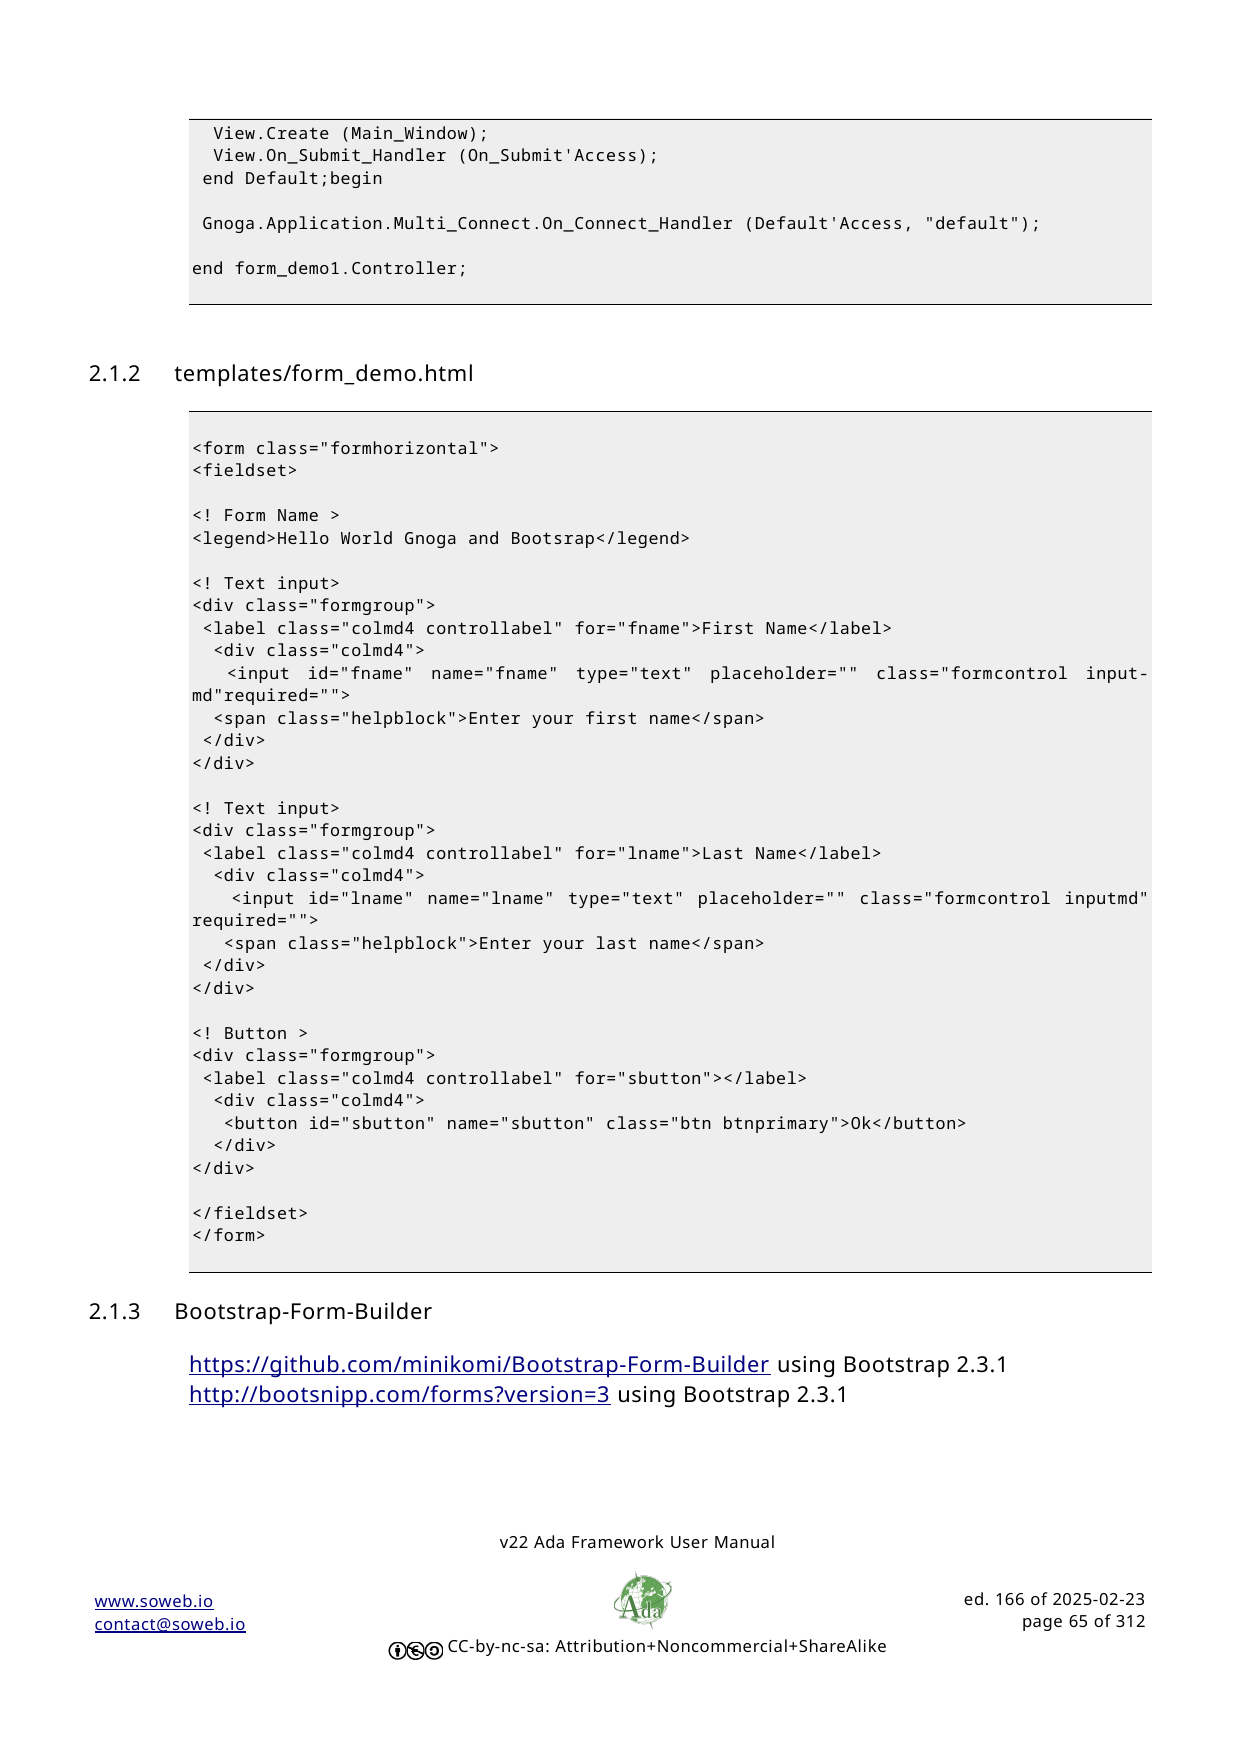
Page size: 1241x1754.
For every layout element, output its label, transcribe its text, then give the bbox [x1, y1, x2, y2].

list </div> [189, 973, 1152, 996]
list <input id="fname" name="fname" type="text" placeholder="" class="form­control input­md"required=""> [189, 658, 1152, 703]
list <div class="form­group"> [189, 1041, 1152, 1063]
list <div class="form­group"> [189, 591, 1152, 613]
list <!­­ Form Name ­­> [189, 501, 1152, 523]
list </div> [189, 951, 1152, 973]
list end Default;begin [189, 163, 1152, 208]
subtitle templates/form_demo.html [88, 358, 1152, 399]
list </div> [189, 1131, 1152, 1153]
picture [613, 1571, 672, 1630]
list <form class="form­horizontal"> [189, 412, 1152, 456]
list <div class="form­group"> [189, 816, 1152, 838]
list <label class="col­md­4 control­label" for="sbutton"></label> [189, 1063, 1152, 1086]
list <!­­ Text input­­> [189, 546, 1152, 591]
list <button id="sbutton" name="sbutton" class="btn btn­primary">Ok</button> [189, 1108, 1152, 1131]
list <legend>Hello World Gnoga and Bootsrap</legend> [189, 523, 1152, 546]
list end form_demo1.Controller; [189, 231, 1152, 304]
text http://bootsnipp.com/forms?version=3 using Bootstrap 2.3.1 [189, 1378, 1152, 1408]
list </div> [189, 726, 1152, 748]
list <!­­ Button ­­> [189, 996, 1152, 1041]
list <!­­ Text input­­> [189, 771, 1152, 816]
list <input id="lname" name="lname" type="text" placeholder="" class="form­control input­md" required=""> [189, 883, 1152, 928]
list </form> [189, 1221, 1152, 1272]
list <div class="col­md­4"> [189, 1086, 1152, 1108]
list <div class="col­md­4"> [189, 636, 1152, 658]
list <span class="help­block">Enter your first name</span> [189, 703, 1152, 726]
subtitle Bootstrap-Form-Builder [88, 1296, 1152, 1337]
list </fieldset> [189, 1176, 1152, 1221]
list <div class="col­md­4"> [189, 861, 1152, 883]
list <label class="col­md­4 control­label" for="fname">First Name</label> [189, 613, 1152, 636]
text https://github.com/minikomi/Bootstrap-Form-Builder using Bootstrap 2.3.1 [189, 1348, 1152, 1378]
picture [388, 1642, 443, 1660]
list View.On_Submit_Handler (On_Submit'Access); [189, 141, 1152, 163]
list <fieldset> [189, 456, 1152, 478]
list Gnoga.Application.Multi_Connect.On_Connect_Handler (Default'Access, "default"); [189, 208, 1152, 231]
list <span class="help­block">Enter your last name</span> [189, 928, 1152, 951]
list View.Create (Main_Window); [189, 120, 1152, 141]
list </div> [189, 1153, 1152, 1176]
list </div> [189, 748, 1152, 771]
list <label class="col­md­4 control­label" for="lname">Last Name</label> [189, 838, 1152, 861]
